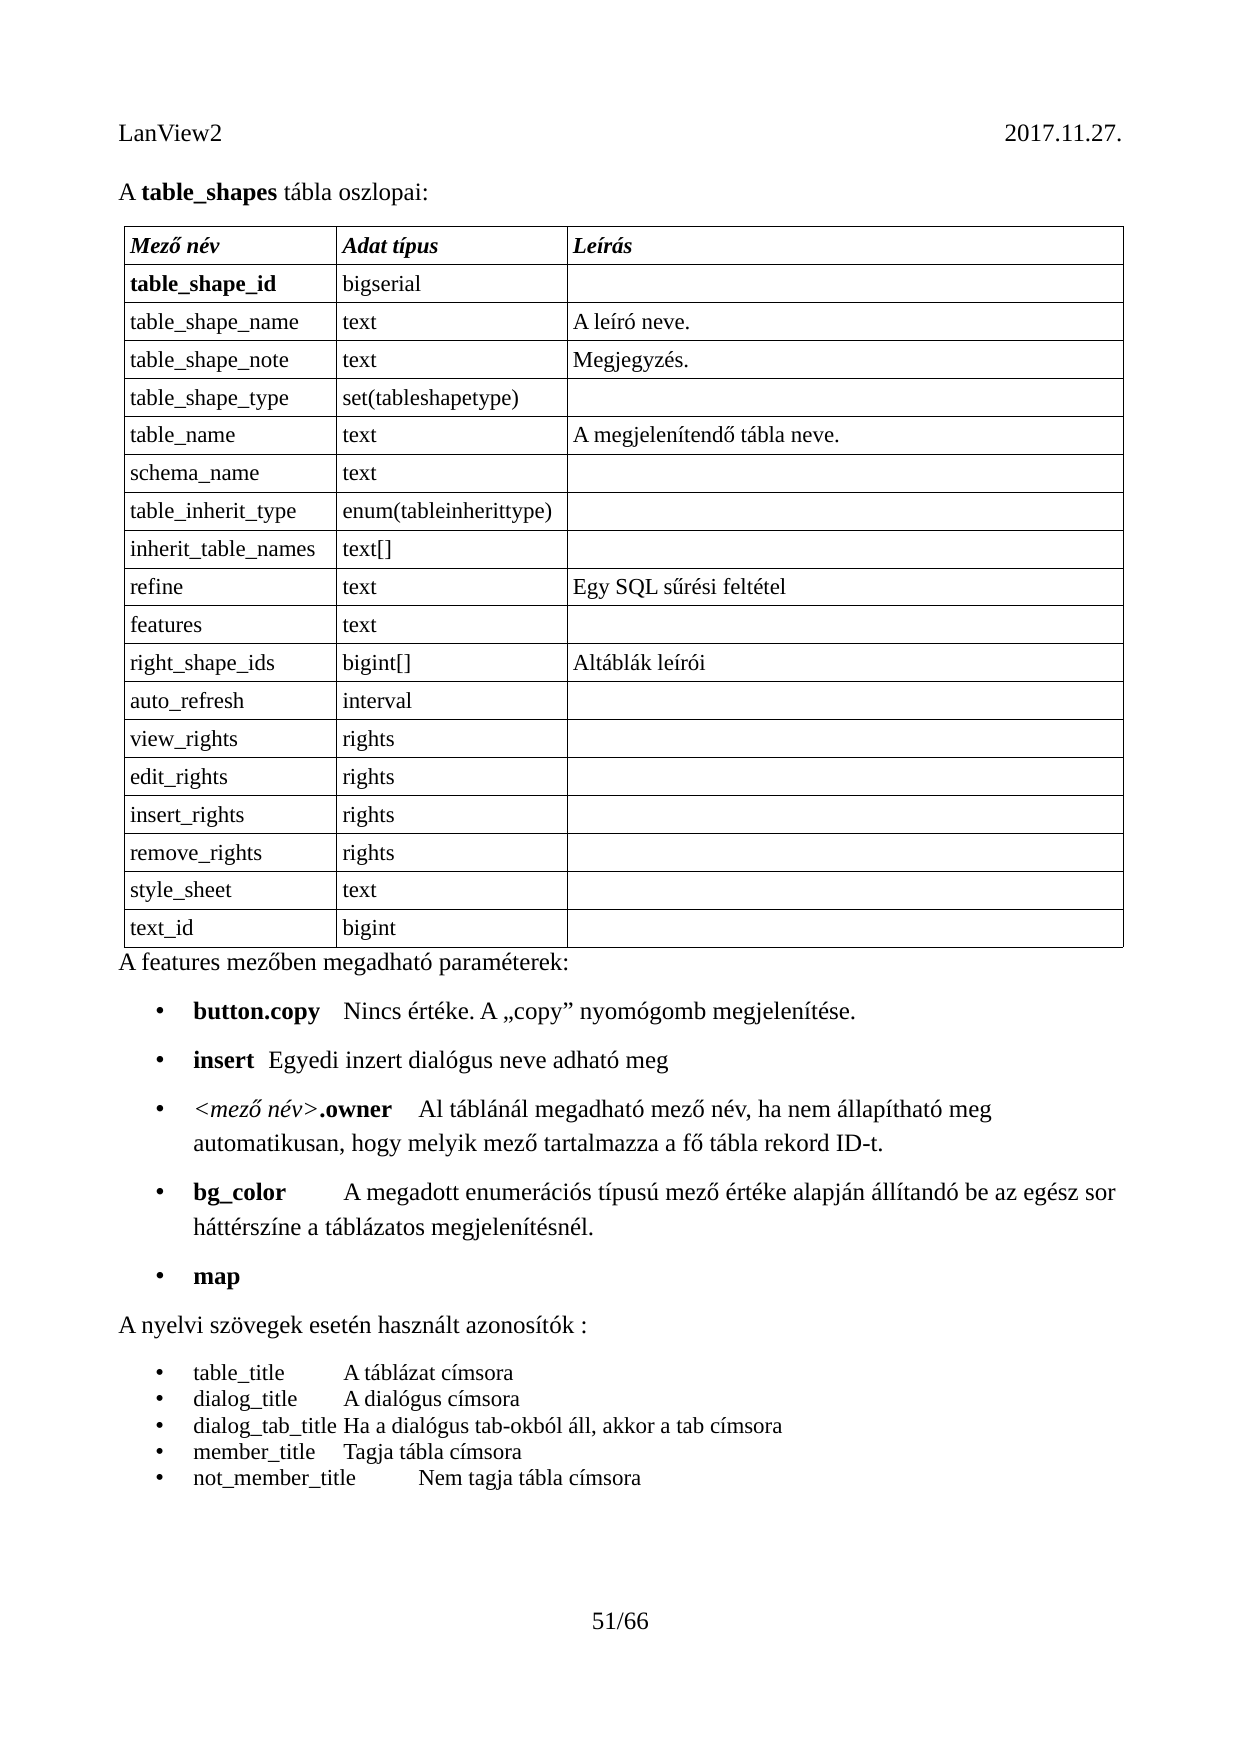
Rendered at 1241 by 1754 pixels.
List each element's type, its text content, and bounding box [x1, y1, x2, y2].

table_cell right_shape_ids [125, 644, 336, 681]
table_cell features [125, 606, 336, 643]
table_cell insert_rights [125, 796, 336, 833]
list member_title Tagja tábla címsora [156, 1438, 1122, 1464]
list button.copy Nincs értéke. A „copy” nyomógomb megjelenítése. [156, 996, 1122, 1024]
table_cell Altáblák leírói [568, 644, 1123, 681]
table_cell text [337, 303, 567, 340]
table_cell text [337, 606, 567, 643]
table_cell table_shape_note [125, 341, 336, 378]
list bg_color A megadott enumerációs típusú mező értéke alapján állítandó be az egész sor háttérszíne a táblázatos megjelenítésnél. [156, 1177, 1122, 1241]
table_cell text [337, 341, 567, 378]
table_cell [568, 796, 1123, 833]
text A nyelvi szövegek esetén használt azonosítók : [118, 1310, 1122, 1339]
list table_title A táblázat címsora [156, 1359, 1122, 1385]
table_cell interval [337, 682, 567, 719]
table_cell schema_name [125, 455, 336, 492]
table_cell edit_rights [125, 758, 336, 795]
table_cell table_shape_type [125, 379, 336, 416]
table_cell [568, 606, 1123, 643]
table_cell Egy SQL sűrési feltétel [568, 569, 1123, 605]
table_cell [568, 682, 1123, 719]
table_cell view_rights [125, 720, 336, 757]
table_cell bigint[] [337, 644, 567, 681]
table_cell [568, 720, 1123, 757]
table_cell refine [125, 569, 336, 605]
list not_member_title Nem tagja tábla címsora [156, 1464, 1122, 1491]
table_cell text [337, 455, 567, 492]
table_cell [568, 910, 1123, 947]
table_cell bigint [337, 910, 567, 947]
table_header Adat típus [337, 227, 567, 264]
table_header Leírás [568, 227, 1123, 264]
table_cell [568, 493, 1123, 529]
table_cell A leíró neve. [568, 303, 1123, 340]
table_cell inherit_table_names [125, 531, 336, 567]
table_cell [568, 455, 1123, 492]
table_cell table_shape_name [125, 303, 336, 340]
table_cell table_shape_id [125, 265, 336, 302]
table_cell text [337, 569, 567, 605]
table_cell rights [337, 720, 567, 757]
table_cell style_sheet [125, 872, 336, 909]
table_cell enum(tableinherittype) [337, 493, 567, 529]
table_header Mező név [125, 227, 336, 264]
list dialog_title A dialógus címsora [156, 1385, 1122, 1412]
table_cell set(tableshapetype) [337, 379, 567, 416]
table_cell [568, 834, 1123, 871]
table_cell Megjegyzés. [568, 341, 1123, 378]
list <mező név>.owner Al táblánál megadható mező név, ha nem állapítható meg automatikusan, hogy melyik mező tartalmazza a fő tábla rekord ID-t. [156, 1094, 1122, 1157]
table_cell table_name [125, 417, 336, 454]
table_cell [568, 531, 1123, 567]
table_cell rights [337, 758, 567, 795]
table_cell auto_refresh [125, 682, 336, 719]
table_cell table_inherit_type [125, 493, 336, 529]
text A table_shapes tábla oszlopai: [118, 177, 1122, 206]
table_cell text [337, 872, 567, 909]
table_cell remove_rights [125, 834, 336, 871]
text A features mezőben megadható paraméterek: [118, 947, 1122, 975]
list insert Egyedi inzert dialógus neve adható meg [156, 1045, 1122, 1073]
table_cell [568, 379, 1123, 416]
table_cell rights [337, 796, 567, 833]
table_cell text [337, 417, 567, 454]
table_cell A megjelenítendő tábla neve. [568, 417, 1123, 454]
table_cell [568, 758, 1123, 795]
list map [156, 1261, 1122, 1290]
table_cell text_id [125, 910, 336, 947]
table_cell bigserial [337, 265, 567, 302]
table_cell text[] [337, 531, 567, 567]
table_cell rights [337, 834, 567, 871]
table_cell [568, 265, 1123, 302]
table_cell [568, 872, 1123, 909]
list dialog_tab_title Ha a dialógus tab-okból áll, akkor a tab címsora [156, 1412, 1122, 1438]
